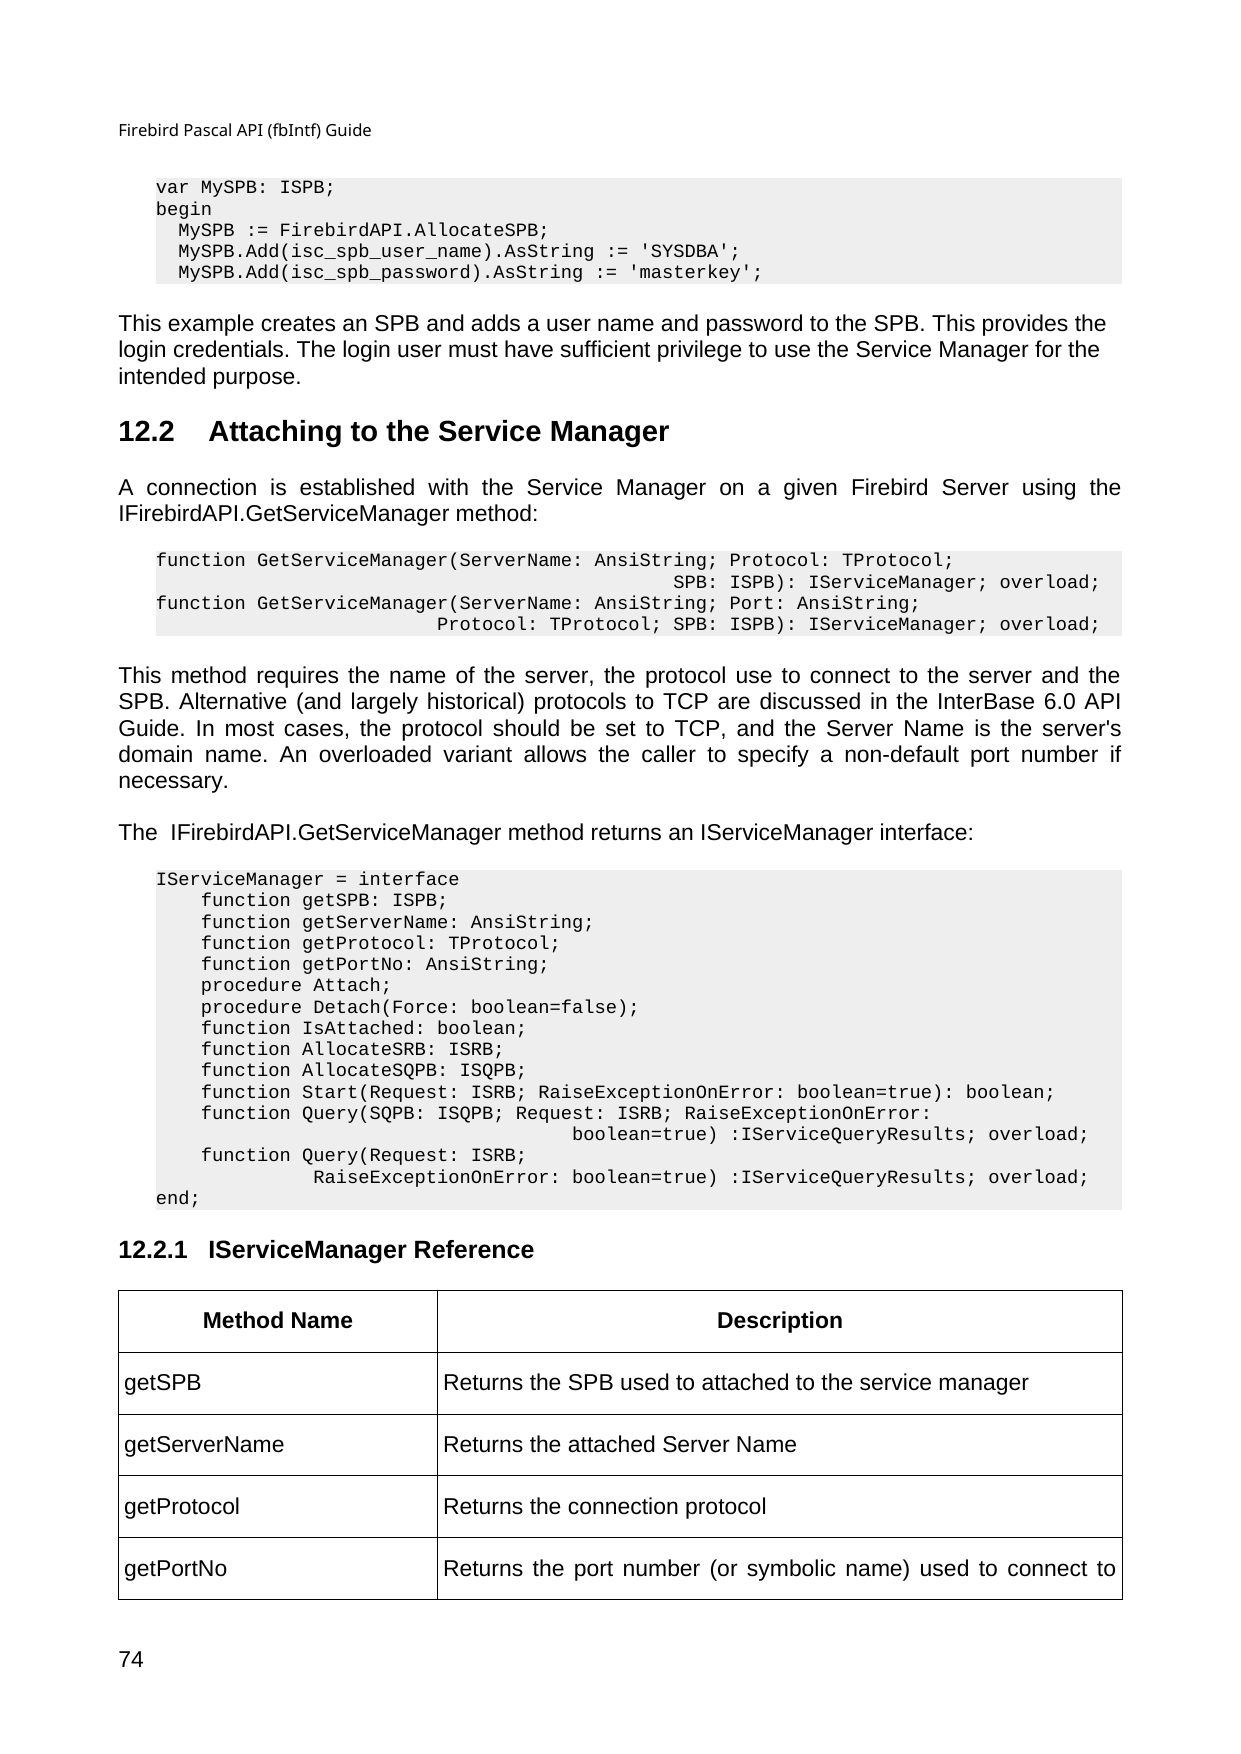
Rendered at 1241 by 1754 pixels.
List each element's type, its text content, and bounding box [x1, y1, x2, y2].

text RaiseExceptionOnError: boolean=true) :IServiceQueryResults; overload; [156, 1167, 1122, 1189]
subtitle IServiceManager Reference [118, 1235, 1122, 1264]
text A connection is established with the Service Manager on a given Firebird Server using the IFirebirdAPI.GetServiceManager method: [118, 473, 1122, 526]
text function getServerName: AnsiString; [156, 912, 1122, 934]
table_header Description [438, 1291, 1122, 1352]
text function getSPB: ISPB; [156, 891, 1122, 912]
text This method requires the name of the server, the protocol use to connect to the server and the SPB. Alternative (and largely historical) protocols to TCP are discussed in the InterBase 6.0 API Guide. In most cases, the protocol should be set to TCP, and the Server Name is the server's domain name. An overloaded variant allows the caller to specify a non-default port number if necessary. [118, 662, 1122, 793]
text end; [156, 1189, 1122, 1210]
subtitle Attaching to the Service Manager [118, 414, 1122, 448]
table_cell Returns the attached Server Name [438, 1415, 1122, 1475]
table_cell Returns the port number (or symbolic name) used to connect to [438, 1538, 1122, 1599]
text function AllocateSRB: ISRB; [156, 1040, 1122, 1061]
text function getProtocol: TProtocol; [156, 934, 1122, 955]
text procedure Detach(Force: boolean=false); [156, 997, 1122, 1019]
table_cell getProtocol [119, 1476, 437, 1537]
text function Query(Request: ISRB; [156, 1146, 1122, 1167]
text function AllocateSQPB: ISQPB; [156, 1061, 1122, 1082]
text boolean=true) :IServiceQueryResults; overload; [156, 1125, 1122, 1146]
text function GetServiceManager(ServerName: AnsiString; Port: AnsiString; [156, 594, 1122, 615]
text var MySPB: ISPB; [156, 178, 1122, 199]
text function getPortNo: AnsiString; [156, 955, 1122, 976]
table_cell Returns the connection protocol [438, 1476, 1122, 1537]
text procedure Attach; [156, 976, 1122, 997]
table_header Method Name [119, 1291, 437, 1352]
table_cell getSPB [119, 1353, 437, 1413]
text begin [156, 199, 1122, 221]
text MySPB := FirebirdAPI.AllocateSPB; [156, 221, 1122, 242]
text function Start(Request: ISRB; RaiseExceptionOnError: boolean=true): boolean; [156, 1082, 1122, 1104]
text function IsAttached: boolean; [156, 1019, 1122, 1040]
text Protocol: TProtocol; SPB: ISPB): IServiceManager; overload; [156, 615, 1122, 636]
text function GetServiceManager(ServerName: AnsiString; Protocol: TProtocol; [156, 551, 1122, 572]
table_cell Returns the SPB used to attached to the service manager [438, 1353, 1122, 1413]
text function Query(SQPB: ISQPB; Request: ISRB; RaiseExceptionOnError: [156, 1104, 1122, 1125]
text MySPB.Add(isc_spb_user_name).AsString := 'SYSDBA'; [156, 242, 1122, 263]
text This example creates an SPB and adds a user name and password to the SPB. This provides the login credentials. The login user must have sufficient privilege to use the Service Manager for the intended purpose. [118, 310, 1122, 389]
text MySPB.Add(isc_spb_password).AsString := 'masterkey'; [156, 263, 1122, 284]
text SPB: ISPB): IServiceManager; overload; [156, 572, 1122, 594]
table_cell getPortNo [119, 1538, 437, 1599]
table_cell getServerName [119, 1415, 437, 1475]
text IServiceManager = interface [156, 870, 1122, 891]
text The IFirebirdAPI.GetServiceManager method returns an IServiceManager interface: [118, 818, 1122, 845]
